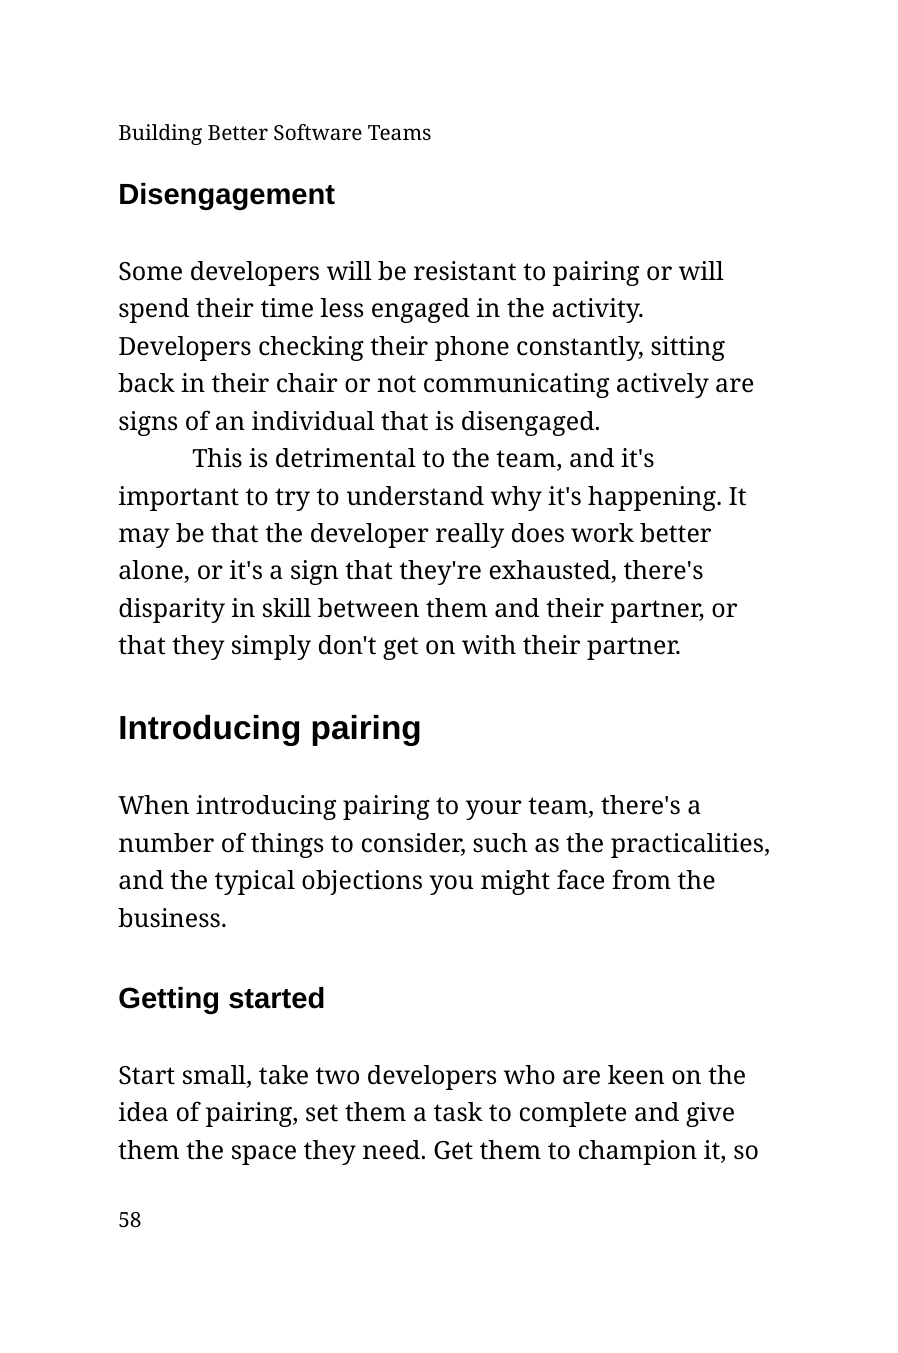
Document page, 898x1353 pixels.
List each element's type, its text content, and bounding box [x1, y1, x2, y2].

subtitle Introducing pairing [118, 708, 779, 747]
subtitle Getting started [118, 981, 779, 1014]
subtitle Disengagement [118, 177, 779, 211]
text When introducing pairing to your team, there's a number of things to consider, such as the practicalities, and the typical objections you might face from the business. [118, 788, 779, 934]
text Start small, take two developers who are keen on the idea of pairing, set them a task to complete and give them the space they need. Get them to champion it, so [118, 1058, 779, 1166]
text Some developers will be resistant to pairing or will spend their time less engaged in the activity. Developers checking their phone constantly, sitting back in their chair or not communicating actively are signs of an individual that is disengaged. [118, 254, 779, 437]
text This is detrimental to the team, and it's important to try to understand why it's happening. It may be that the developer really does work better alone, or it's a sign that they're exhausted, there's disparity in skill between them and their partner, or that they simply don't get on with their partner. [118, 441, 779, 662]
